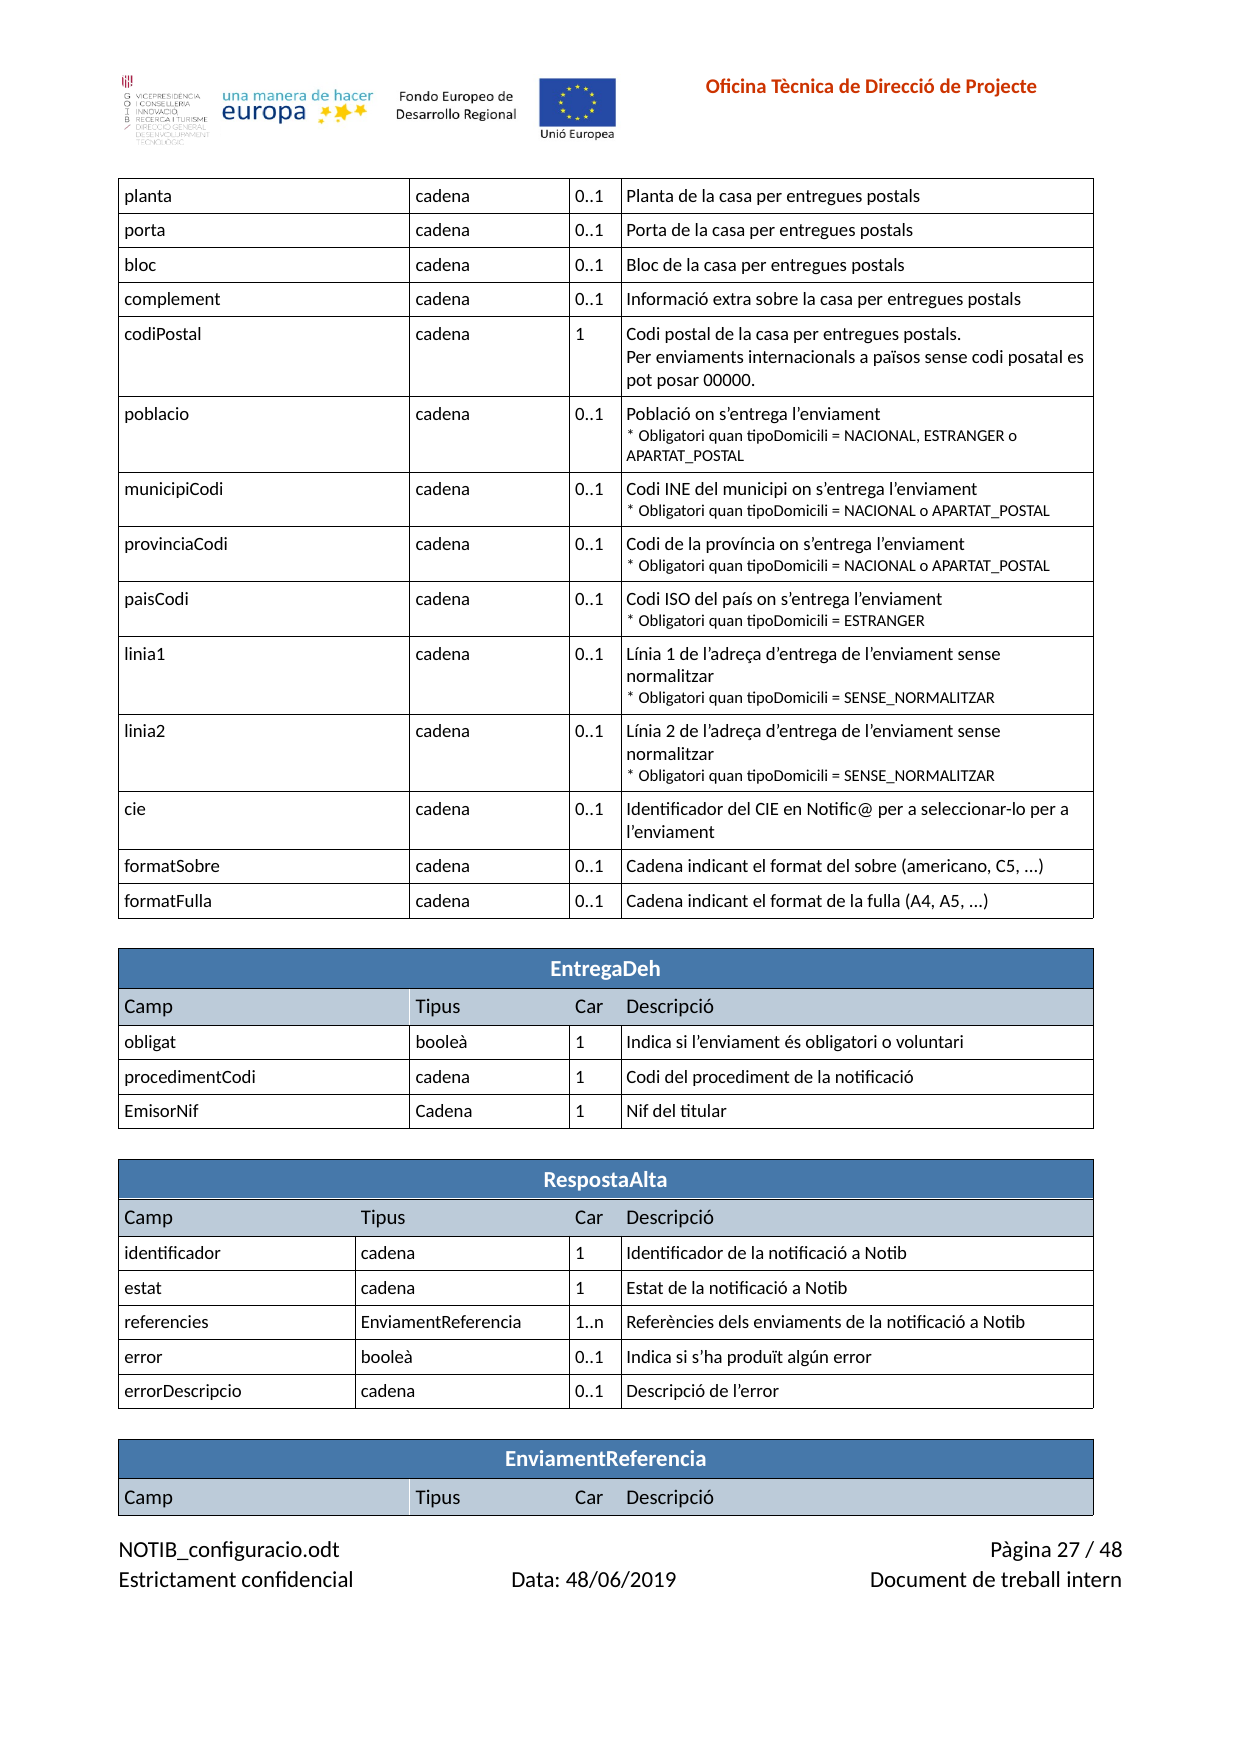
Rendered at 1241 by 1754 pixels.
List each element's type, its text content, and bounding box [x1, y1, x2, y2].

table_cell Tipus [355, 1200, 569, 1236]
table_cell 0..1 [570, 850, 621, 883]
table_cell 0..1 [570, 715, 621, 791]
table_cell Línia 2 de l’adreça d’entrega de l’enviament sense normalitzar * Obligatori quan tipoDomicili = SENSE_NORMALITZAR [622, 715, 1093, 791]
table_cell Cadena [410, 1095, 569, 1128]
table_cell estat [119, 1271, 355, 1304]
table_cell Camp [119, 989, 409, 1025]
table_cell cadena [410, 715, 569, 791]
table_cell 0..1 [570, 637, 621, 714]
table_cell Referències dels enviaments de la notificació a Notib [622, 1306, 1093, 1339]
table_cell 0..1 [570, 884, 621, 918]
table_cell Població on s’entrega l’enviament * Obligatori quan tipoDomicili = NACIONAL, ESTRANGER o APARTAT_POSTAL [622, 397, 1093, 472]
table_cell Codi ISO del país on s’entrega l’enviament * Obligatori quan tipoDomicili = ESTRANGER [622, 582, 1093, 636]
table_cell cadena [410, 283, 569, 316]
table_header EntregaDeh [119, 949, 1093, 988]
table_cell cadena [410, 1060, 569, 1094]
table_cell booleà [410, 1026, 569, 1059]
table_cell cadena [410, 850, 569, 883]
table_cell cadena [410, 527, 569, 581]
table_cell 1 [570, 1271, 621, 1304]
table_cell cadena [410, 179, 569, 213]
table_cell cadena [410, 473, 569, 526]
table_cell Descripció de l’error [622, 1375, 1093, 1408]
table_cell Identificador del CIE en Notific@ per a seleccionar-lo per a l’enviament [622, 792, 1093, 849]
table_cell linia2 [119, 715, 409, 791]
table_cell cadena [410, 582, 569, 636]
table_cell 1 [570, 1060, 621, 1094]
table_cell cadena [410, 317, 569, 396]
table_cell 0..1 [570, 527, 621, 581]
table_cell booleà [356, 1340, 569, 1373]
table_cell cadena [410, 248, 569, 282]
table_cell Car [569, 1200, 621, 1236]
table_cell Tipus [410, 989, 569, 1025]
table_cell Identificador de la notificació a Notib [622, 1237, 1093, 1270]
table_cell 0..1 [570, 179, 621, 213]
table_cell Codi INE del municipi on s’entrega l’enviament * Obligatori quan tipoDomicili = NACIONAL o APARTAT_POSTAL [622, 473, 1093, 526]
table_cell 0..1 [570, 1340, 621, 1373]
table_cell complement [119, 283, 409, 316]
table_cell Indica si l’enviament és obligatori o voluntari [622, 1026, 1093, 1059]
table_cell 0..1 [570, 792, 621, 849]
table_cell formatFulla [119, 884, 409, 918]
table_cell cadena [410, 884, 569, 918]
table_cell planta [119, 179, 409, 213]
table_cell bloc [119, 248, 409, 282]
table_cell referencies [119, 1306, 355, 1339]
table_cell Camp [119, 1200, 355, 1236]
table_cell 0..1 [570, 248, 621, 282]
table_cell procedimentCodi [119, 1060, 409, 1094]
table_cell municipiCodi [119, 473, 409, 526]
table_cell Línia 1 de l’adreça d’entrega de l’enviament sense normalitzar * Obligatori quan tipoDomicili = SENSE_NORMALITZAR [622, 637, 1093, 714]
table_cell Porta de la casa per entregues postals [622, 214, 1093, 247]
table_cell 1 [570, 1095, 621, 1128]
table_cell 1 [570, 1237, 621, 1270]
table_cell cadena [356, 1271, 569, 1304]
table_cell EmisorNif [119, 1095, 409, 1128]
table_cell cadena [410, 637, 569, 714]
table_cell Car [569, 1479, 621, 1515]
table_cell Cadena indicant el format de la fulla (A4, A5, ...) [622, 884, 1093, 918]
table_cell 1 [570, 317, 621, 396]
table_cell Descripció [621, 1200, 1093, 1236]
table_cell Nif del titular [622, 1095, 1093, 1128]
table_cell Descripció [621, 989, 1093, 1025]
table_cell EnviamentReferencia [356, 1306, 569, 1339]
table_cell codiPostal [119, 317, 409, 396]
table_cell Estat de la notificació a Notib [622, 1271, 1093, 1304]
table_cell 0..1 [570, 1375, 621, 1408]
table_cell Tipus [410, 1479, 569, 1515]
table_cell Descripció [621, 1479, 1093, 1515]
picture [219, 73, 621, 147]
table_cell cadena [356, 1375, 569, 1408]
table_cell Indica si s’ha produït algún error [622, 1340, 1093, 1373]
table_cell 0..1 [570, 582, 621, 636]
table_header EnviamentReferencia [119, 1440, 1093, 1478]
table_cell provinciaCodi [119, 527, 409, 581]
table_cell error [119, 1340, 355, 1373]
table_cell Bloc de la casa per entregues postals [622, 248, 1093, 282]
table_cell cadena [410, 214, 569, 247]
table_cell cie [119, 792, 409, 849]
table_cell 0..1 [570, 214, 621, 247]
table_cell Codi del procediment de la notificació [622, 1060, 1093, 1094]
picture [118, 73, 213, 147]
table_cell Cadena indicant el format del sobre (americano, C5, ...) [622, 850, 1093, 883]
table_cell Codi de la província on s’entrega l’enviament * Obligatori quan tipoDomicili = NACIONAL o APARTAT_POSTAL [622, 527, 1093, 581]
table_cell Informació extra sobre la casa per entregues postals [622, 283, 1093, 316]
table_cell errorDescripcio [119, 1375, 355, 1408]
table_cell 1 [570, 1026, 621, 1059]
table_cell Camp [119, 1479, 409, 1515]
table_cell cadena [410, 792, 569, 849]
table_cell poblacio [119, 397, 409, 472]
table_cell linia1 [119, 637, 409, 714]
table_cell 0..1 [570, 283, 621, 316]
table_cell 0..1 [570, 397, 621, 472]
table_cell 0..1 [570, 473, 621, 526]
table_cell Car [569, 989, 621, 1025]
table_cell obligat [119, 1026, 409, 1059]
table_cell cadena [410, 397, 569, 472]
table_cell porta [119, 214, 409, 247]
table_cell Planta de la casa per entregues postals [622, 179, 1093, 213]
table_header RespostaAlta [119, 1160, 1093, 1198]
table_cell Codi postal de la casa per entregues postals. Per enviaments internacionals a països sense codi posatal es pot posar 00000. [622, 317, 1093, 396]
table_cell paisCodi [119, 582, 409, 636]
table_cell formatSobre [119, 850, 409, 883]
table_cell cadena [356, 1237, 569, 1270]
table_cell identificador [119, 1237, 355, 1270]
table_cell 1..n [570, 1306, 621, 1339]
